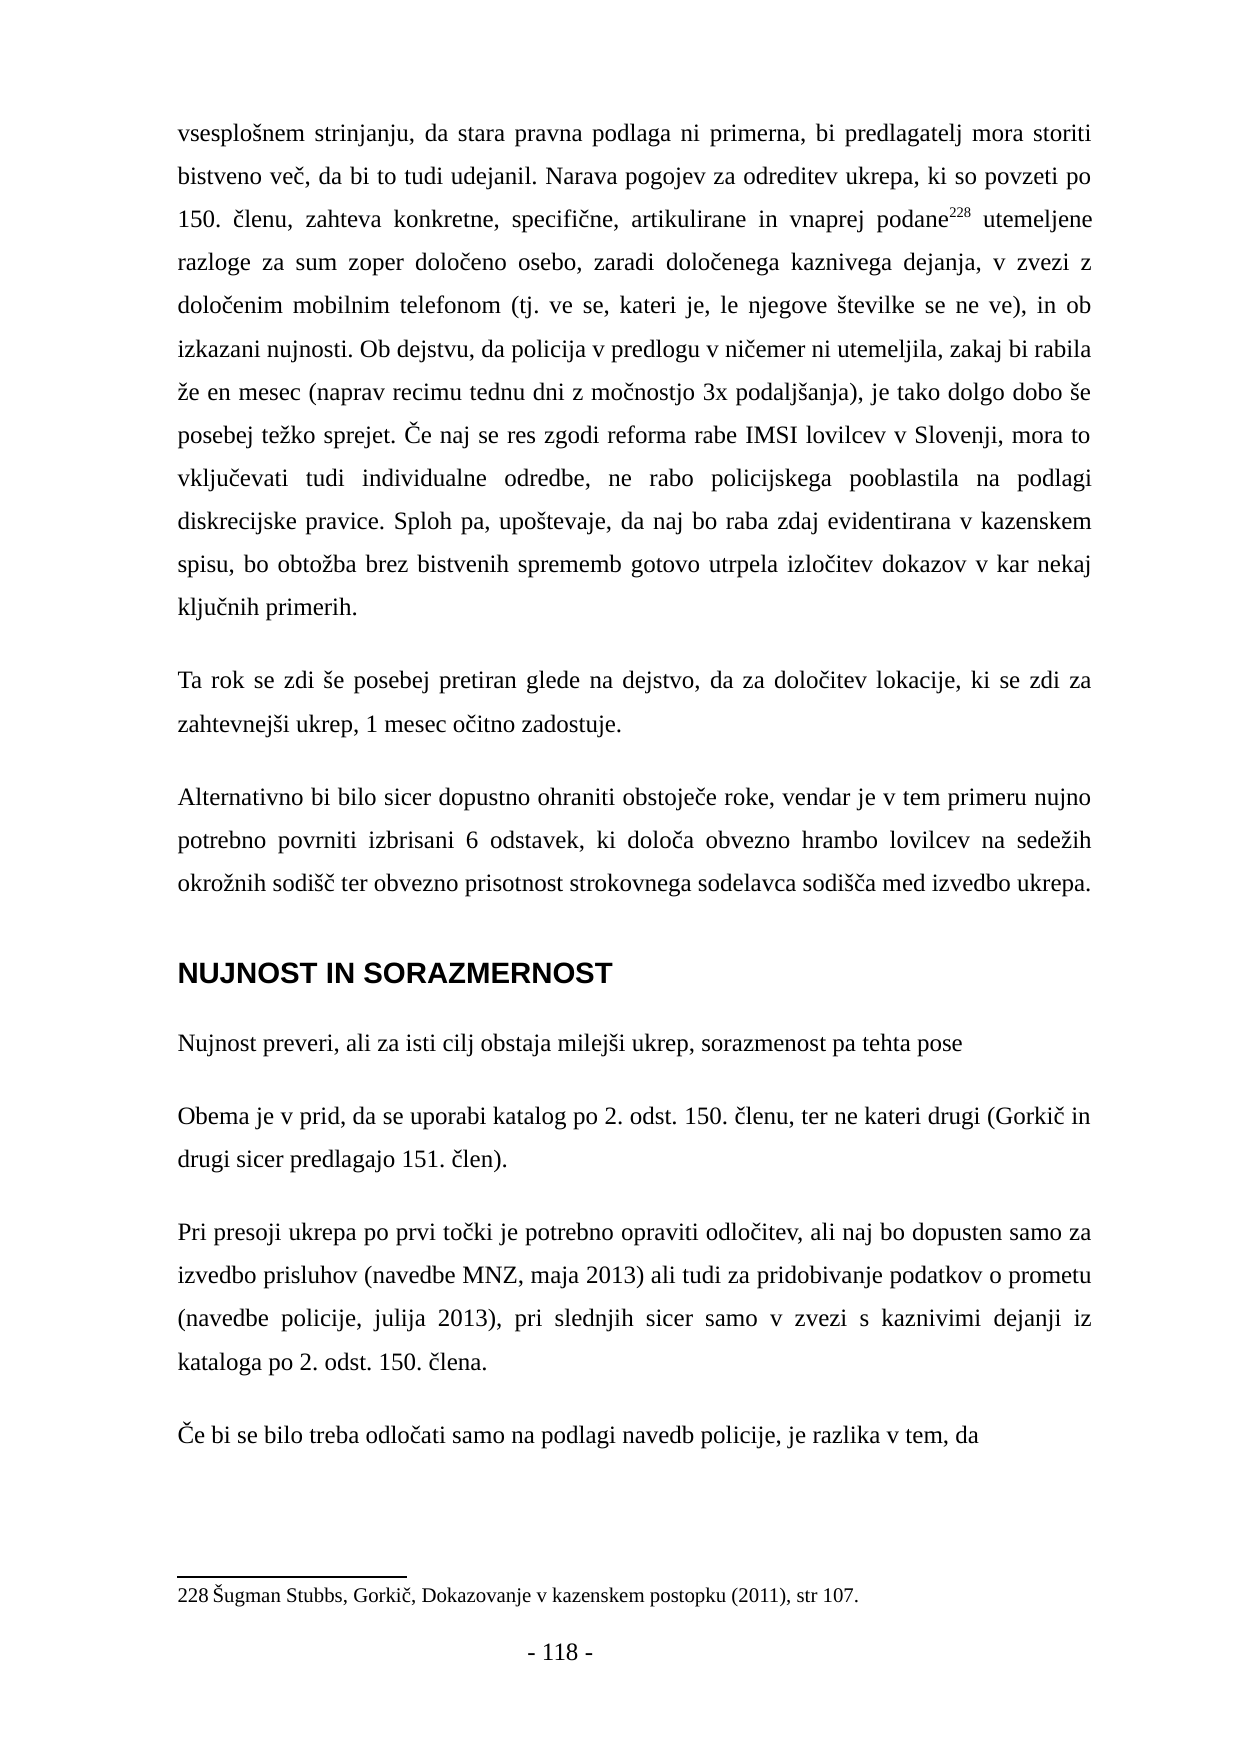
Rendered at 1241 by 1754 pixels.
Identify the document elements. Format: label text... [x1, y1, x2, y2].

subtitle NUJNOST IN SORAZMERNOST [177, 956, 1093, 990]
text Če bi se bilo treba odločati samo na podlagi navedb policije, je razlika v tem, da [177, 1420, 1093, 1448]
text Ta rok se zdi še posebej pretiran glede na dejstvo, da za določitev lokacije, ki se zdi za zahtevnejši ukrep, 1 mesec očitno zadostuje. [177, 666, 1093, 737]
text Alternativno bi bilo sicer dopustno ohraniti obstoječe roke, vendar je v tem primeru nujno potrebno povrniti izbrisani 6 odstavek, ki določa obvezno hrambo lovilcev na sedežih okrožnih sodišč ter obvezno prisotnost strokovnega sodelavca sodišča med izvedbo ukrepa. [177, 782, 1093, 897]
text Obema je v prid, da se uporabi katalog po 2. odst. 150. členu, ter ne kateri drugi (Gorkič in drugi sicer predlagajo 151. člen). [177, 1101, 1093, 1173]
text Šugman Stubbs, Gorkič, Dokazovanje v kazenskem postopku (2011), str 107. [177, 1583, 1093, 1607]
text Nujnost preveri, ali za isti cilj obstaja milejši ukrep, sorazmenost pa tehta pose [177, 1028, 1093, 1057]
text vsesplošnem strinjanju, da stara pravna podlaga ni primerna, bi predlagatelj mora storiti bistveno več, da bi to tudi udejanil. Narava pogojev za odreditev ukrepa, ki so povzeti po 150. členu, zahteva konkretne, specifične, artikulirane in vnaprej podane utemeljene razloge za sum zoper določeno osebo, zaradi določenega kaznivega dejanja, v zvezi z določenim mobilnim telefonom (tj. ve se, kateri je, le njegove številke se ne ve), in ob izkazani nujnosti. Ob dejstvu, da policija v predlogu v ničemer ni utemeljila, zakaj bi rabila že en mesec (naprav recimu tednu dni z močnostjo 3x podaljšanja), je tako dolgo dobo še posebej težko sprejet. Če naj se res zgodi reforma rabe IMSI lovilcev v Slovenji, mora to vključevati tudi individualne odredbe, ne rabo policijskega pooblastila na podlagi diskrecijske pravice. Sploh pa, upoštevaje, da naj bo raba zdaj evidentirana v kazenskem spisu, bo obtožba brez bistvenih sprememb gotovo utrpela izločitev dokazov v kar nekaj ključnih primerih. [177, 118, 1093, 621]
text Pri presoji ukrepa po prvi točki je potrebno opraviti odločitev, ali naj bo dopusten samo za izvedbo prisluhov (navedbe MNZ, maja 2013) ali tudi za pridobivanje podatkov o prometu (navedbe policije, julija 2013), pri slednjih sicer samo v zvezi s kaznivimi dejanji iz kataloga po 2. odst. 150. člena. [177, 1217, 1093, 1375]
